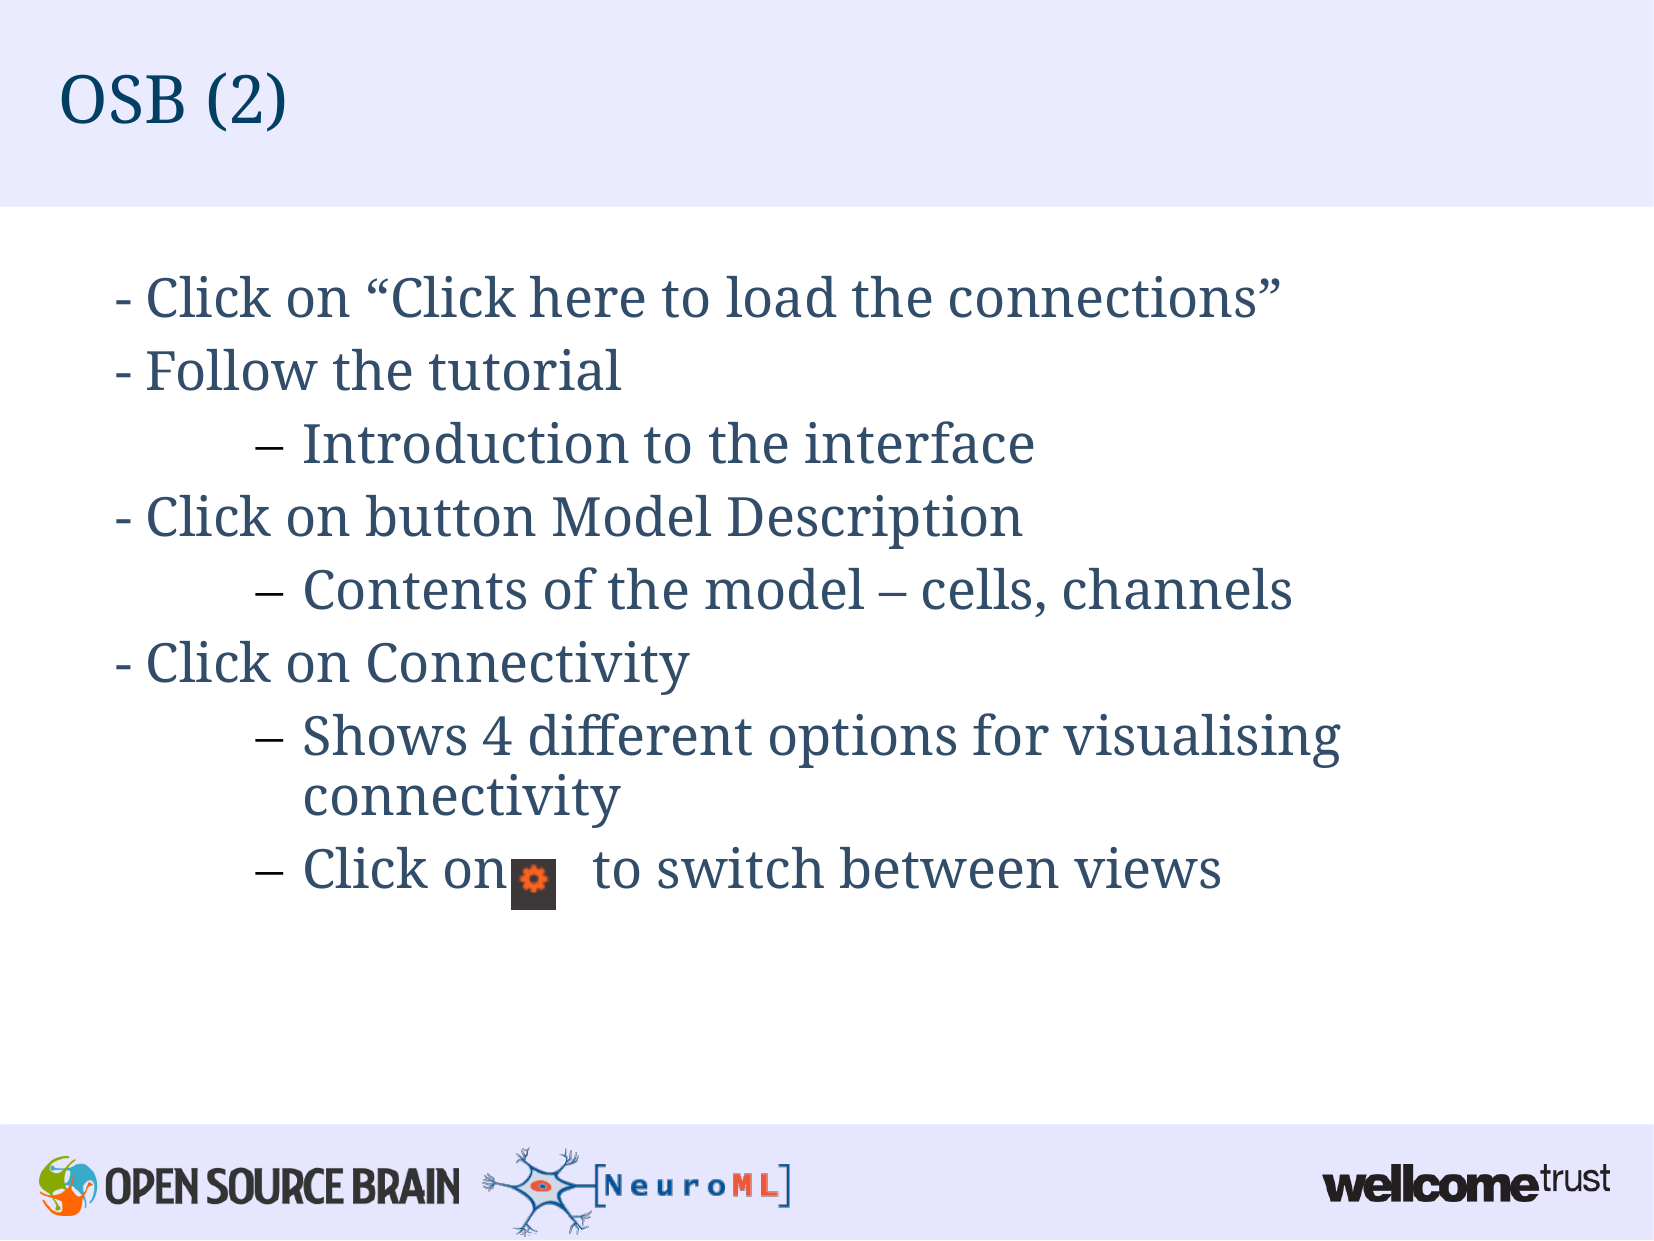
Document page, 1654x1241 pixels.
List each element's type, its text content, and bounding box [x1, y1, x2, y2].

picture [511, 859, 556, 910]
list - Click on “Click here to load the connections” - Follow the tutorial Introduction to the interface - Click on button Model Description Contents of the model – cells, channels - Click on Connectivity Shows 4 different options for visualising connectivity Click on to switch between views [59, 265, 1591, 985]
picture [39, 1156, 459, 1216]
picture [482, 1147, 790, 1237]
picture [1322, 1164, 1610, 1202]
title OSB (2) [59, 29, 1591, 173]
